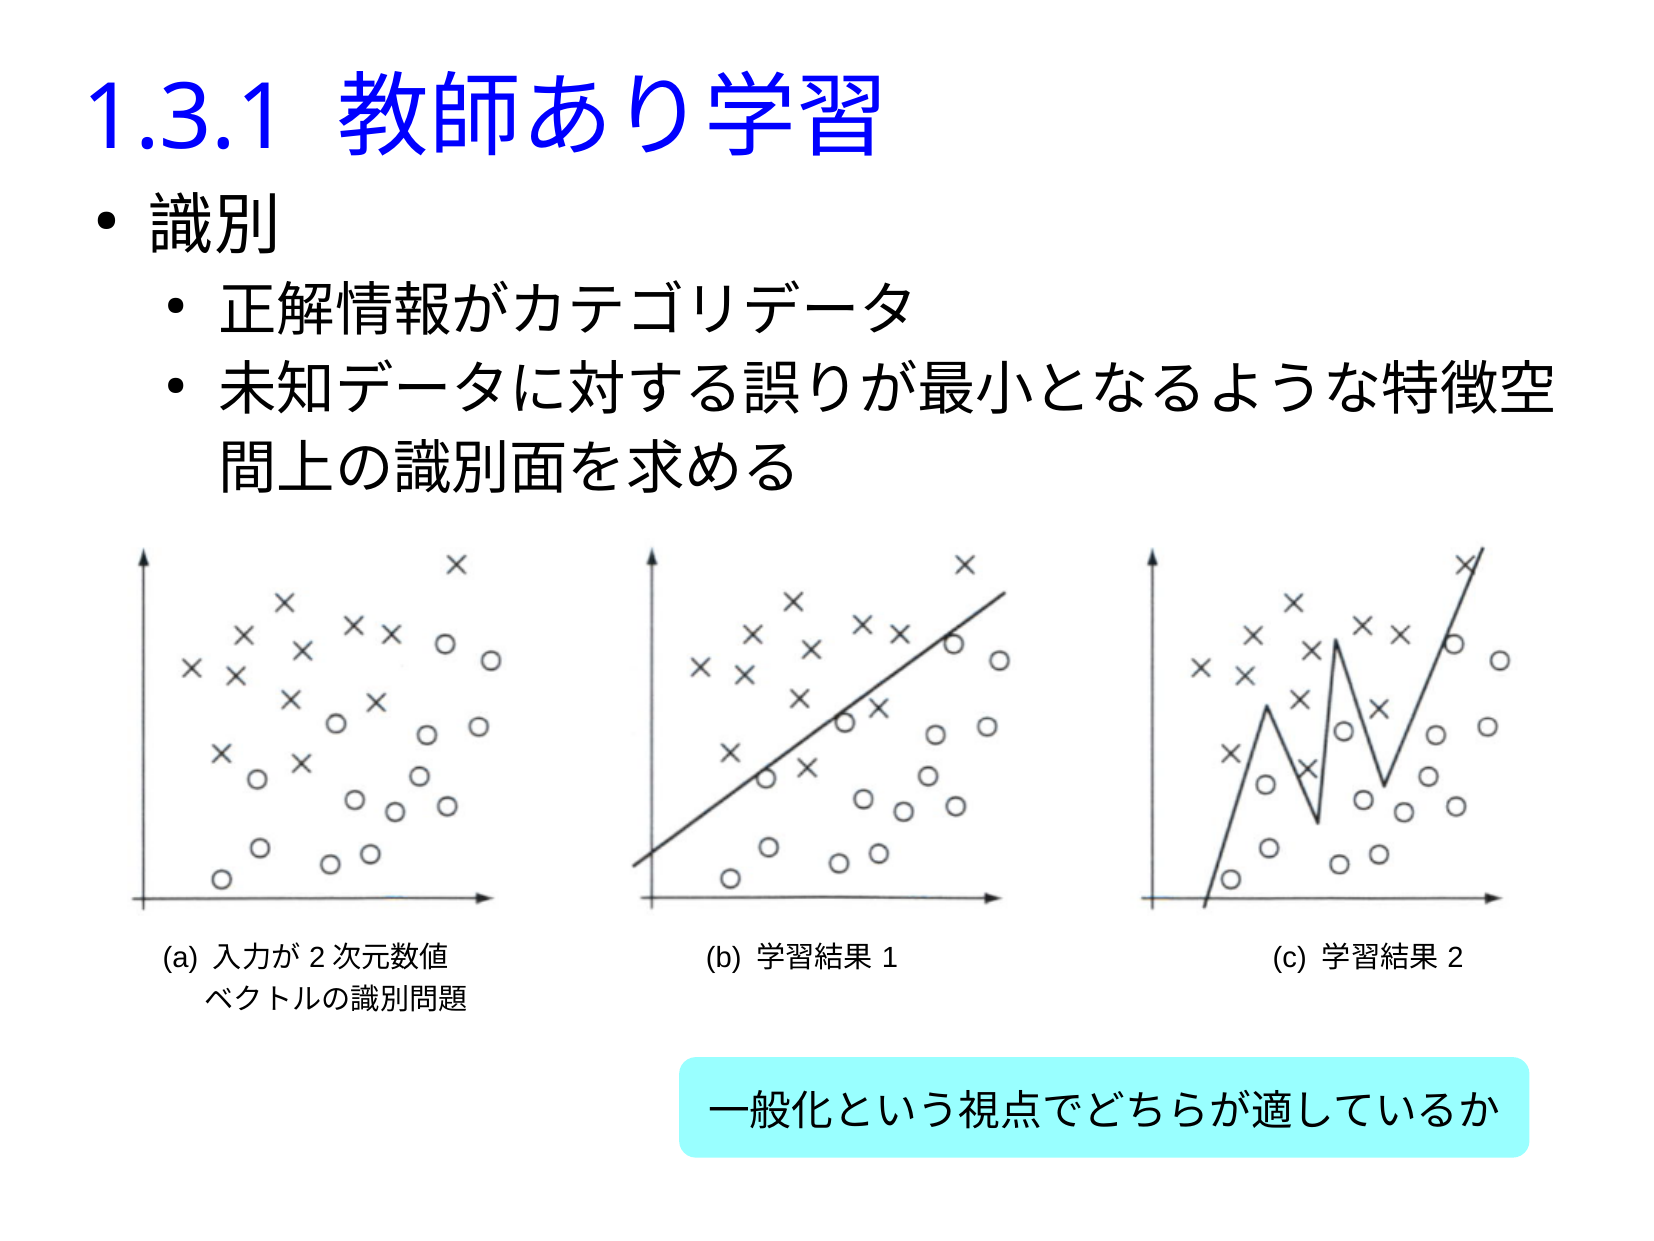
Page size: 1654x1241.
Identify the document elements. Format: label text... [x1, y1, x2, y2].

list 識別 正解情報がカテゴリデータ 未知データに対する誤りが最小となるような特徴空間上の識別面を求める [76, 177, 1565, 975]
text_box (a) 入力が2次元数値 ベクトルの識別問題 [147, 925, 490, 1029]
text_box (b) 学習結果1 [691, 925, 914, 985]
text_box (c) 学習結果2 [1257, 925, 1479, 985]
text_box 一般化という視点でどちらが適しているか [679, 1057, 1530, 1158]
picture [123, 537, 1519, 922]
title 1.3.1 教師あり学習 [82, 44, 1571, 183]
